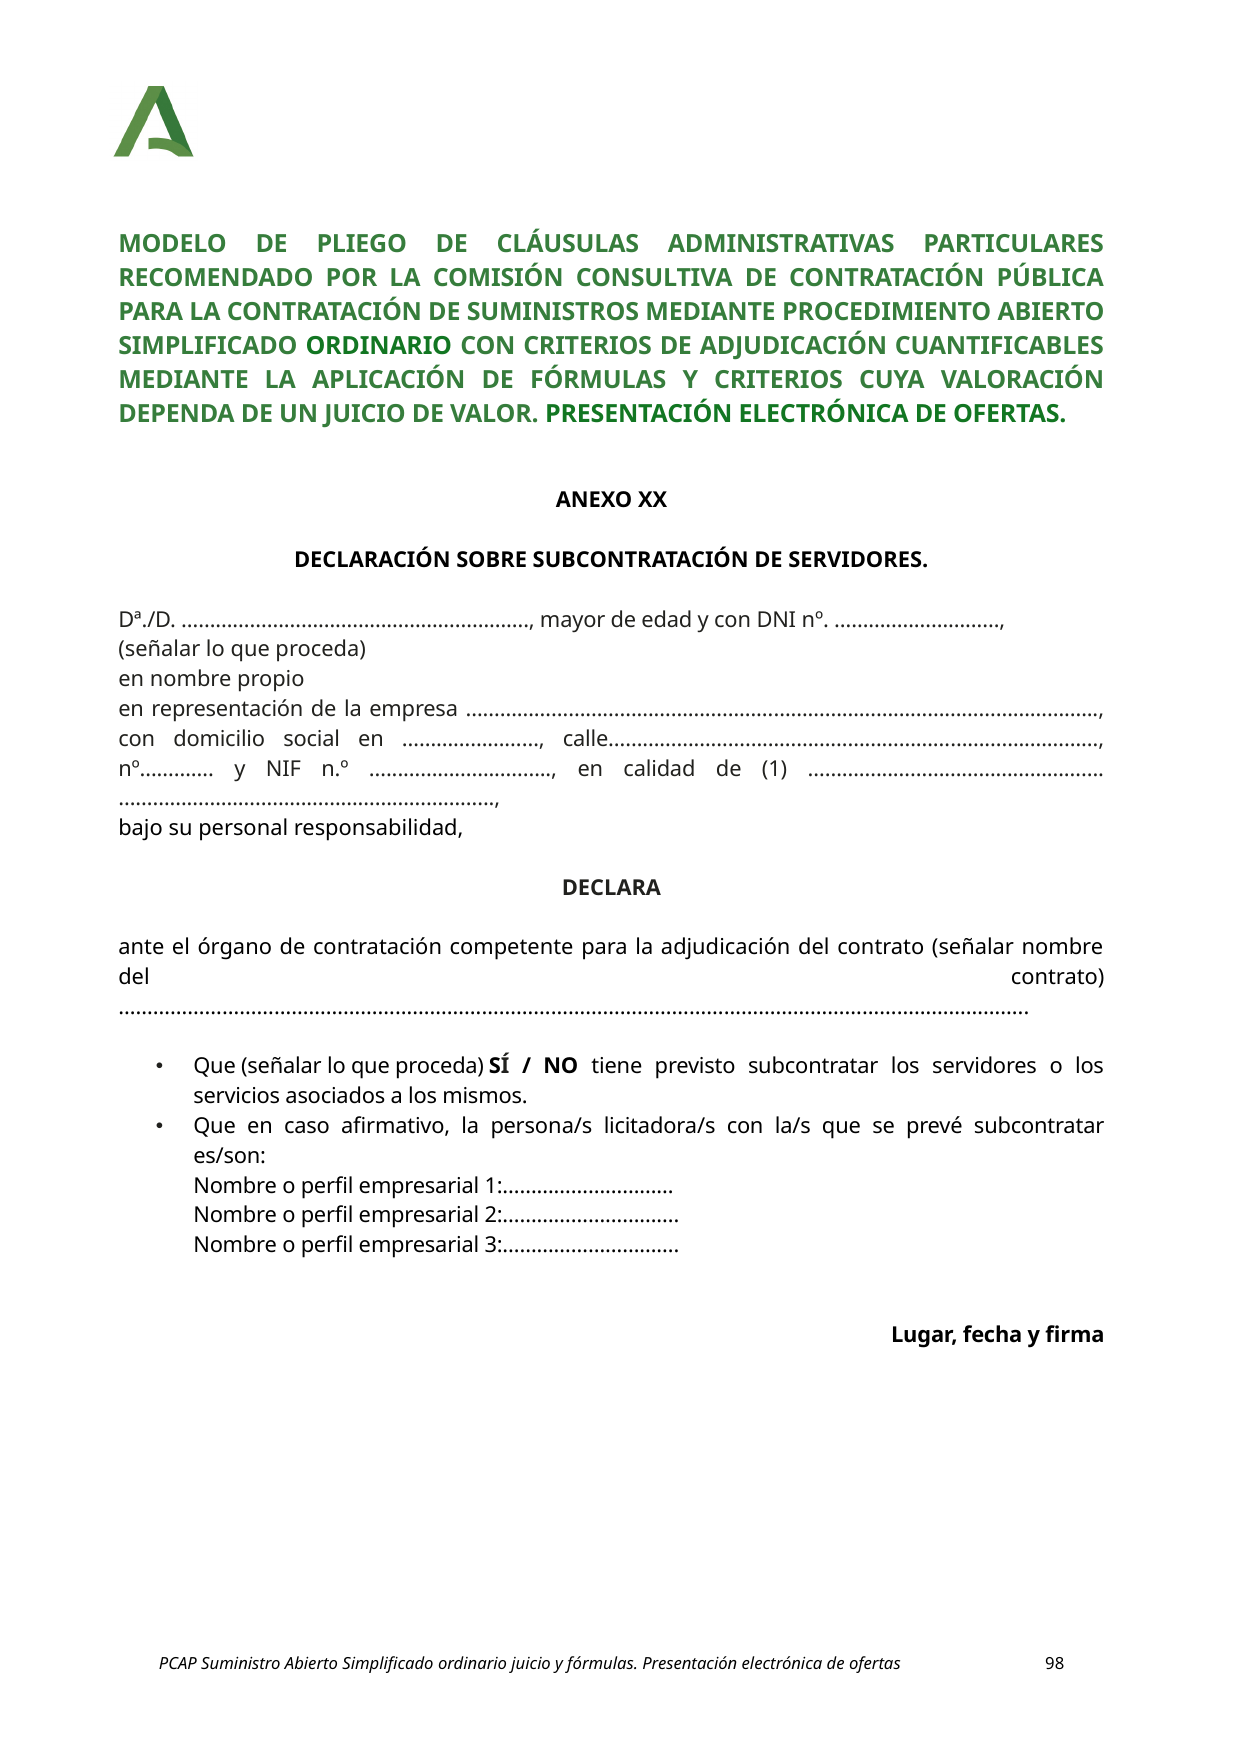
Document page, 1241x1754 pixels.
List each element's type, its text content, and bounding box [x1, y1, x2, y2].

list Nombre o perfil empresarial 1:………………………… [156, 1170, 1104, 1199]
list Que (señalar lo que proceda) SÍ / NO tiene previsto subcontratar los servidores o los servicios asociados a los mismos. [156, 1051, 1104, 1110]
text en nombre propio [118, 663, 1104, 693]
text Lugar, fecha y firma [118, 1319, 1104, 1348]
text DECLARA [118, 872, 1104, 902]
text bajo su personal responsabilidad, [118, 812, 1104, 842]
subtitle MODELO DE PLIEGO DE CLÁUSULAS ADMINISTRATIVAS PARTICULARES RECOMENDADO POR LA COMISIÓN CONSULTIVA DE CONTRATACIÓN PÚBLICA PARA LA CONTRATACIÓN DE SUMINISTROS MEDIANTE PROCEDIMIENTO ABIERTO SIMPLIFICADO ORDINARIO CON CRITERIOS DE ADJUDICACIÓN CUANTIFICABLES MEDIANTE LA APLICACIÓN DE FÓRMULAS Y CRITERIOS CUYA VALORACIÓN DEPENDA DE UN JUICIO DE VALOR. PRESENTACIÓN ELECTRÓNICA DE OFERTAS. [118, 225, 1104, 429]
text Dª./D. ……………………………………………………., mayor de edad y con DNI nº. ………..………………, [118, 604, 1104, 633]
picture [109, 81, 198, 161]
list Que en caso afirmativo, la persona/s licitadora/s con la/s que se prevé subcontratar es/son: [156, 1110, 1104, 1170]
text ANEXO XX [118, 484, 1104, 514]
text DECLARACIÓN SOBRE SUBCONTRATACIÓN DE SERVIDORES. [118, 544, 1104, 574]
list Nombre o perfil empresarial 3:…………………………. [156, 1229, 1104, 1259]
list Nombre o perfil empresarial 2:…………………………. [156, 1199, 1104, 1229]
text ante el órgano de contratación competente para la adjudicación del contrato (señalar nombre del contrato) ………………………………………………………………………………………………………………………………………….. [118, 931, 1104, 1021]
text en representación de la empresa …………………………………………………………………………………………….….., con domicilio social en ……………………, calle………………………………………………………………..…………, nº…………. y NIF n.º …...……………...…….., en calidad de (1) …………...……………………………....………………………………………………………..., [118, 693, 1104, 812]
text (señalar lo que proceda) [118, 633, 1104, 663]
